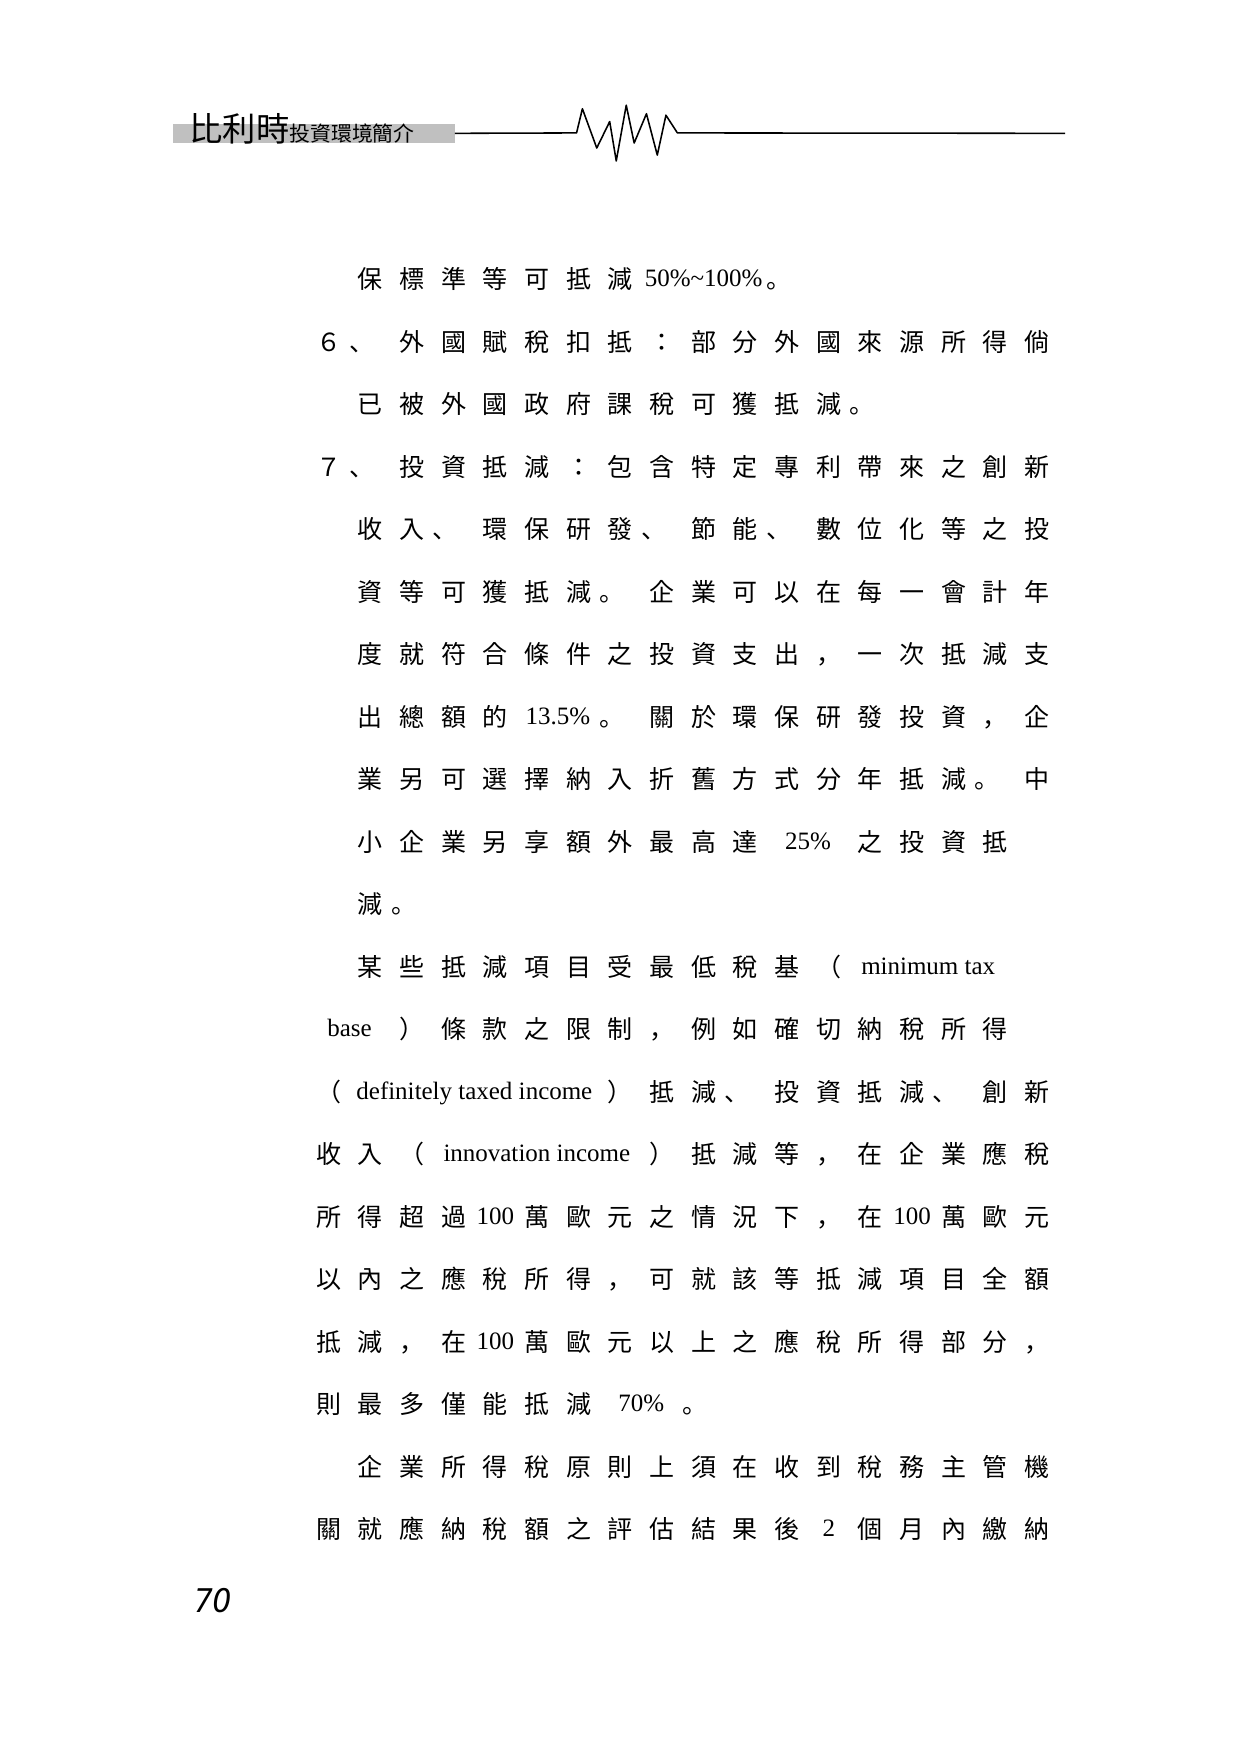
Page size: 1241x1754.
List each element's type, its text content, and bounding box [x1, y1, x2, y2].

text ７、投資抵減：包含特定專利帶來之創新收入、環保研發、節能、數位化等之投資等可獲抵減。企業可以在每一會計年度就符合條件之投資支出，一次抵減支出總額的13.5%。關於環保研發投資，企業另可選擇納入折舊方式分年抵減。中小企業另享額外最高達25%之投資抵減。 [281, 424, 1058, 924]
text 保標準等可抵減50%~100%。 [281, 236, 1058, 299]
text 企業所得稅原則上須在收到稅務主管機關就應納稅額之評估結果後2個月內繳納 [281, 1424, 1058, 1549]
text 某些抵減項目受最低稅基（minimum tax base）條款之限制，例如確切納稅所得（definitely taxed income）抵減、投資抵減、創新收入（innovation income）抵減等，在企業應稅所得超過100萬歐元之情況下，在100萬歐元以內之應稅所得，可就該等抵減項目全額抵減，在100萬歐元以上之應稅所得部分，則最多僅能抵減70%。 [281, 924, 1058, 1424]
text ６、外國賦稅扣抵：部分外國來源所得倘已被外國政府課稅可獲抵減。 [281, 299, 1058, 424]
